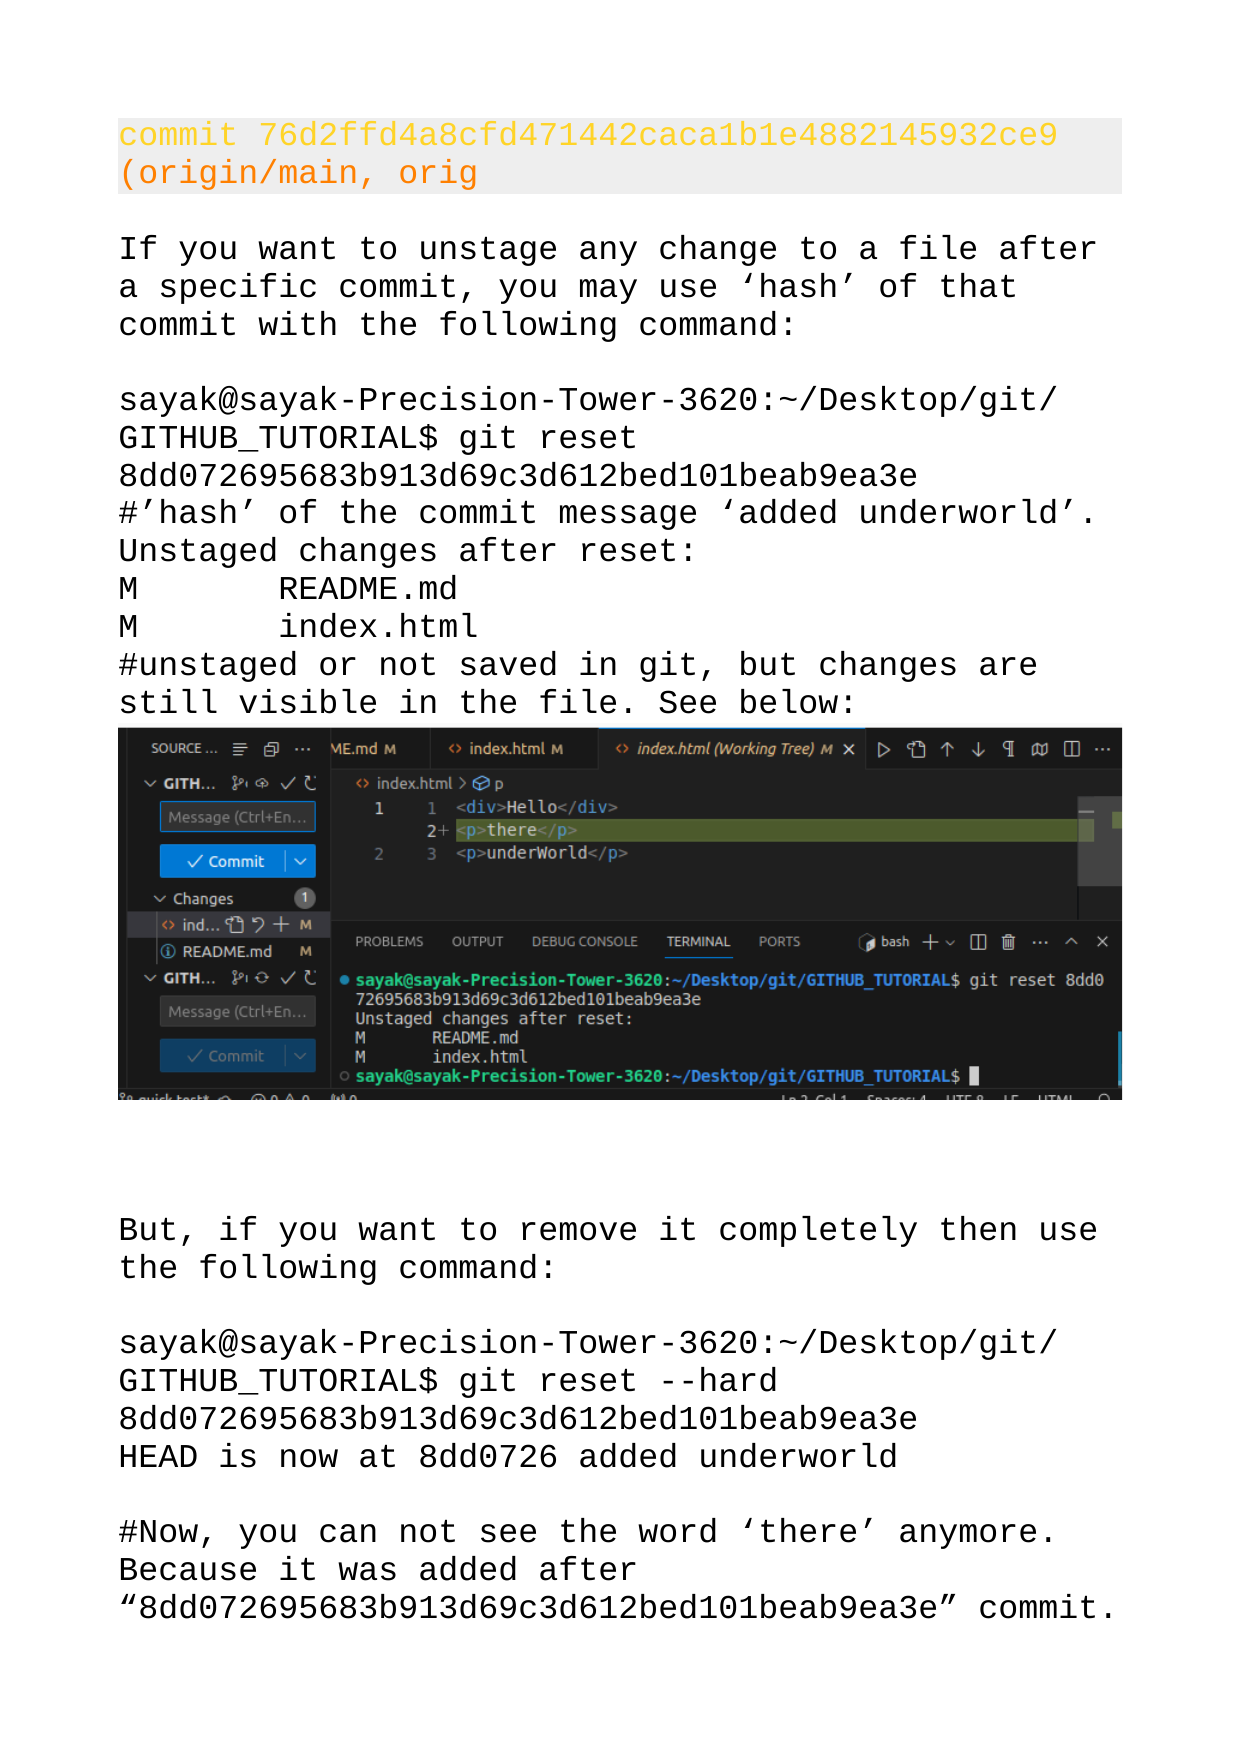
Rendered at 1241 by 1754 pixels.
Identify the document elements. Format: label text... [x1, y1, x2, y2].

text #unstaged or not saved in git, but changes are still visible in the file. See below: [118, 647, 1122, 723]
text If you want to unstage any change to a file after a specific commit, you may use ‘hash’ of that commit with the following command: [118, 232, 1122, 345]
text M README.md [118, 572, 1122, 610]
text #Now, you can not see the word ‘there’ anymore. Because it was added after “8dd072695683b913d69c3d612bed101beab9ea3e” commit. [118, 1515, 1122, 1629]
text sayak@sayak-Precision-Tower-3620:~/Desktop/git/GITHUB_TUTORIAL$ git reset 8dd072695683b913d69c3d612bed101beab9ea3e [118, 383, 1122, 496]
text commit 76d2ffd4a8cfd471442caca1b1e4882145932ce9 (origin/main, orig [118, 118, 1122, 194]
text Unstaged changes after reset: [118, 534, 1122, 572]
text sayak@sayak-Precision-Tower-3620:~/Desktop/git/GITHUB_TUTORIAL$ git reset --hard 8dd072695683b913d69c3d612bed101beab9ea3e [118, 1326, 1122, 1439]
text M index.html [118, 610, 1122, 647]
text But, if you want to remove it completely then use the following command: [118, 1213, 1122, 1288]
picture [118, 723, 1123, 1100]
text HEAD is now at 8dd0726 added underworld [118, 1439, 1122, 1477]
text #’hash’ of the commit message ‘added underworld’. [118, 496, 1122, 534]
